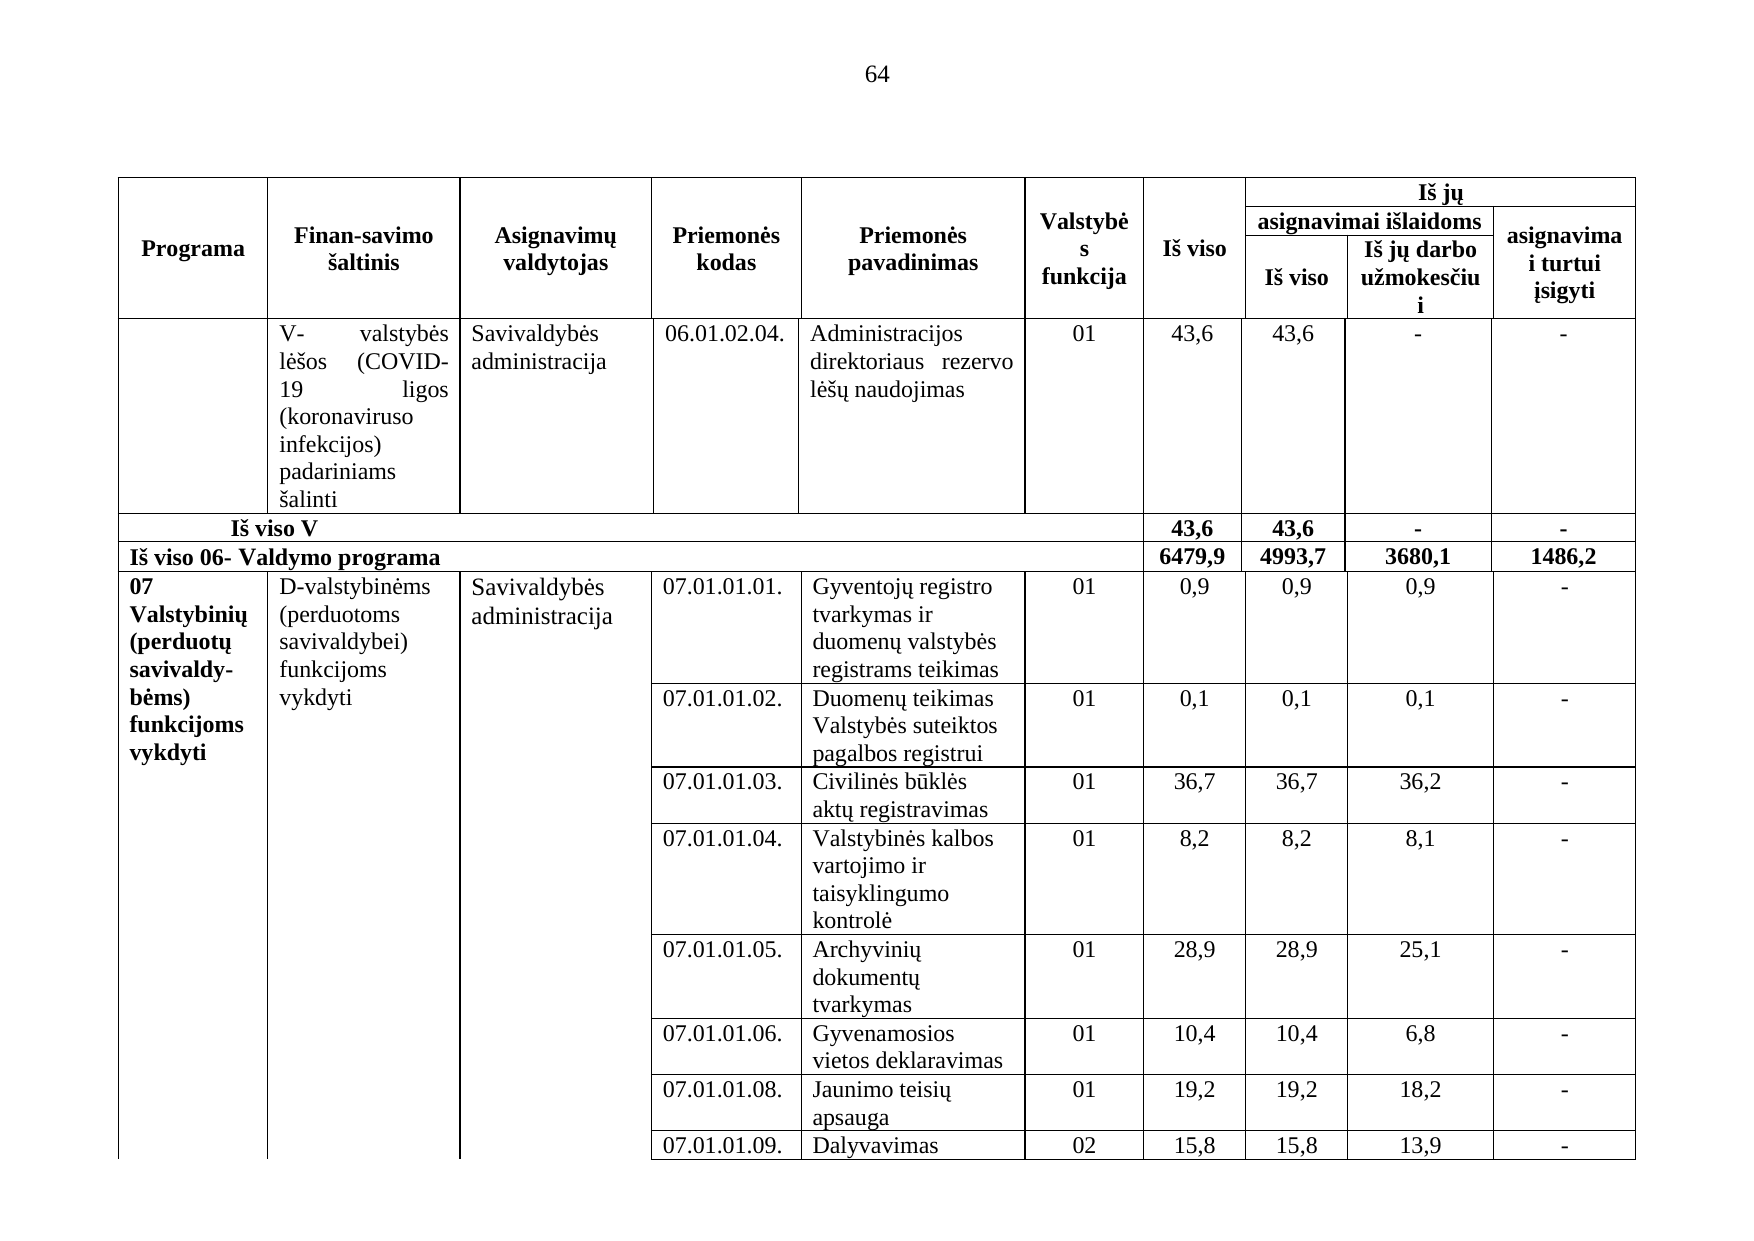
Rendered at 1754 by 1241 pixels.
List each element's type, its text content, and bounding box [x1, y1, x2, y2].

table_cell 07.01.01.05. [652, 935, 801, 1018]
table_cell 28,9 [1246, 935, 1347, 1018]
table_cell - [1494, 824, 1635, 934]
table_header Programa [119, 178, 267, 318]
table_cell V- valstybės lėšos (COVID-19 ligos (koronaviruso infekcijos) padariniams šalinti [268, 319, 459, 513]
table_cell 8,1 [1348, 824, 1493, 934]
table_cell 19,2 [1246, 1075, 1347, 1130]
table_header Valstybės funkcija [1026, 178, 1143, 318]
table_header Asignavimų valdytojas [461, 178, 651, 318]
table_cell Civilinės būklės aktų registravimas [802, 768, 1024, 823]
table_cell Valstybinės kalbos vartojimo ir taisyklingumo kontrolė [802, 824, 1024, 934]
table_cell Iš viso 06- Valdymo programa [119, 542, 1143, 571]
table_cell asignavimai išlaidoms [1246, 207, 1493, 234]
table_cell Gyvenamosios vietos deklaravimas [802, 1019, 1024, 1074]
table_header Priemonės kodas [652, 178, 801, 318]
table_cell 1486,2 [1492, 542, 1635, 571]
table_cell 10,4 [1144, 1019, 1245, 1074]
table_header Iš jų [1246, 178, 1635, 206]
table_cell 28,9 [1144, 935, 1245, 1018]
table_cell 4993,7 [1242, 542, 1344, 571]
table_cell 01 [1026, 824, 1143, 934]
table_cell 8,2 [1246, 824, 1347, 934]
table_cell asignavimai turtui įsigyti [1494, 207, 1635, 318]
table_cell 43,6 [1144, 319, 1241, 513]
table_cell 3680,1 [1346, 542, 1491, 571]
table_cell Gyventojų registro tvarkymas ir duomenų valstybės registrams teikimas [802, 572, 1024, 682]
table_cell - [1492, 319, 1635, 513]
table_cell 19,2 [1144, 1075, 1245, 1130]
table_cell - [1346, 514, 1491, 541]
table_cell 07.01.01.01. [652, 572, 801, 682]
table_cell 0,9 [1144, 572, 1245, 682]
table_cell 15,8 [1246, 1131, 1347, 1159]
table_cell - [1494, 1019, 1635, 1074]
table_cell 01 [1026, 935, 1143, 1018]
table_cell 07.01.01.02. [652, 684, 801, 766]
table_cell Jaunimo teisių apsauga [802, 1075, 1024, 1130]
table_cell 43,6 [1144, 514, 1241, 541]
table_cell 13,9 [1348, 1131, 1493, 1159]
table_cell 10,4 [1246, 1019, 1347, 1074]
table_cell 07.01.01.03. [652, 768, 801, 823]
table_cell Iš viso V [119, 514, 1143, 541]
table_cell 01 [1026, 684, 1143, 766]
table_cell - [1494, 684, 1635, 766]
table_cell - [1492, 514, 1635, 541]
table_cell - [1494, 768, 1635, 823]
table_cell Savivaldybės administracija [461, 319, 653, 513]
table_cell - [1346, 319, 1491, 513]
table_header Finan-savimo šaltinis [268, 178, 459, 318]
table_cell - [1494, 935, 1635, 1018]
table_cell 01 [1026, 572, 1143, 682]
table_cell 07.01.01.08. [652, 1075, 801, 1130]
table_cell 0,9 [1246, 572, 1347, 682]
table_cell 6479,9 [1144, 542, 1241, 571]
table_cell 43,6 [1242, 514, 1344, 541]
table_cell - [1494, 1131, 1635, 1159]
table_cell Savivaldybės administracija [461, 572, 651, 1159]
table_cell 15,8 [1144, 1131, 1245, 1159]
table_cell 01 [1026, 768, 1143, 823]
table_cell 8,2 [1144, 824, 1245, 934]
table_cell 18,2 [1348, 1075, 1493, 1130]
table_cell 06.01.02.04. [654, 319, 798, 513]
table_cell D-valstybinėms (perduotoms savivaldybei) funkcijoms vykdyti [268, 572, 459, 1159]
table_cell Duomenų teikimas Valstybės suteiktos pagalbos registrui [802, 684, 1024, 766]
table_cell 36,2 [1348, 768, 1493, 823]
table_cell 02 [1026, 1131, 1143, 1159]
table_cell 0,9 [1348, 572, 1493, 682]
table_header Iš viso [1144, 178, 1245, 318]
table_cell Iš jų darbo užmokesčiui [1348, 236, 1493, 318]
table_cell 6,8 [1348, 1019, 1493, 1074]
table_cell 0,1 [1144, 684, 1245, 766]
table_header Priemonės pavadinimas [802, 178, 1024, 318]
table_cell 01 [1026, 1019, 1143, 1074]
table_cell 36,7 [1246, 768, 1347, 823]
table_cell 43,6 [1242, 319, 1344, 513]
table_cell 25,1 [1348, 935, 1493, 1018]
table_cell 0,1 [1348, 684, 1493, 766]
table_cell 01 [1026, 319, 1143, 513]
table_cell Dalyvavimas [802, 1131, 1024, 1159]
table_cell - [1494, 572, 1635, 682]
table_cell 36,7 [1144, 768, 1245, 823]
table_cell 07.01.01.09. [652, 1131, 801, 1159]
table_cell 0,1 [1246, 684, 1347, 766]
table_cell 01 [1026, 1075, 1143, 1130]
table_cell 07.01.01.04. [652, 824, 801, 934]
table_cell Archyvinių dokumentų tvarkymas [802, 935, 1024, 1018]
table_cell 07 Valstybinių (perduotų savivaldy- bėms) funkcijoms vykdyti [119, 572, 267, 1159]
table_cell 07.01.01.06. [652, 1019, 801, 1074]
table_cell Administracijos direktoriaus rezervo lėšų naudojimas [799, 319, 1024, 513]
table_cell Iš viso [1246, 236, 1347, 318]
table_cell - [1494, 1075, 1635, 1130]
table_cell [119, 319, 267, 513]
